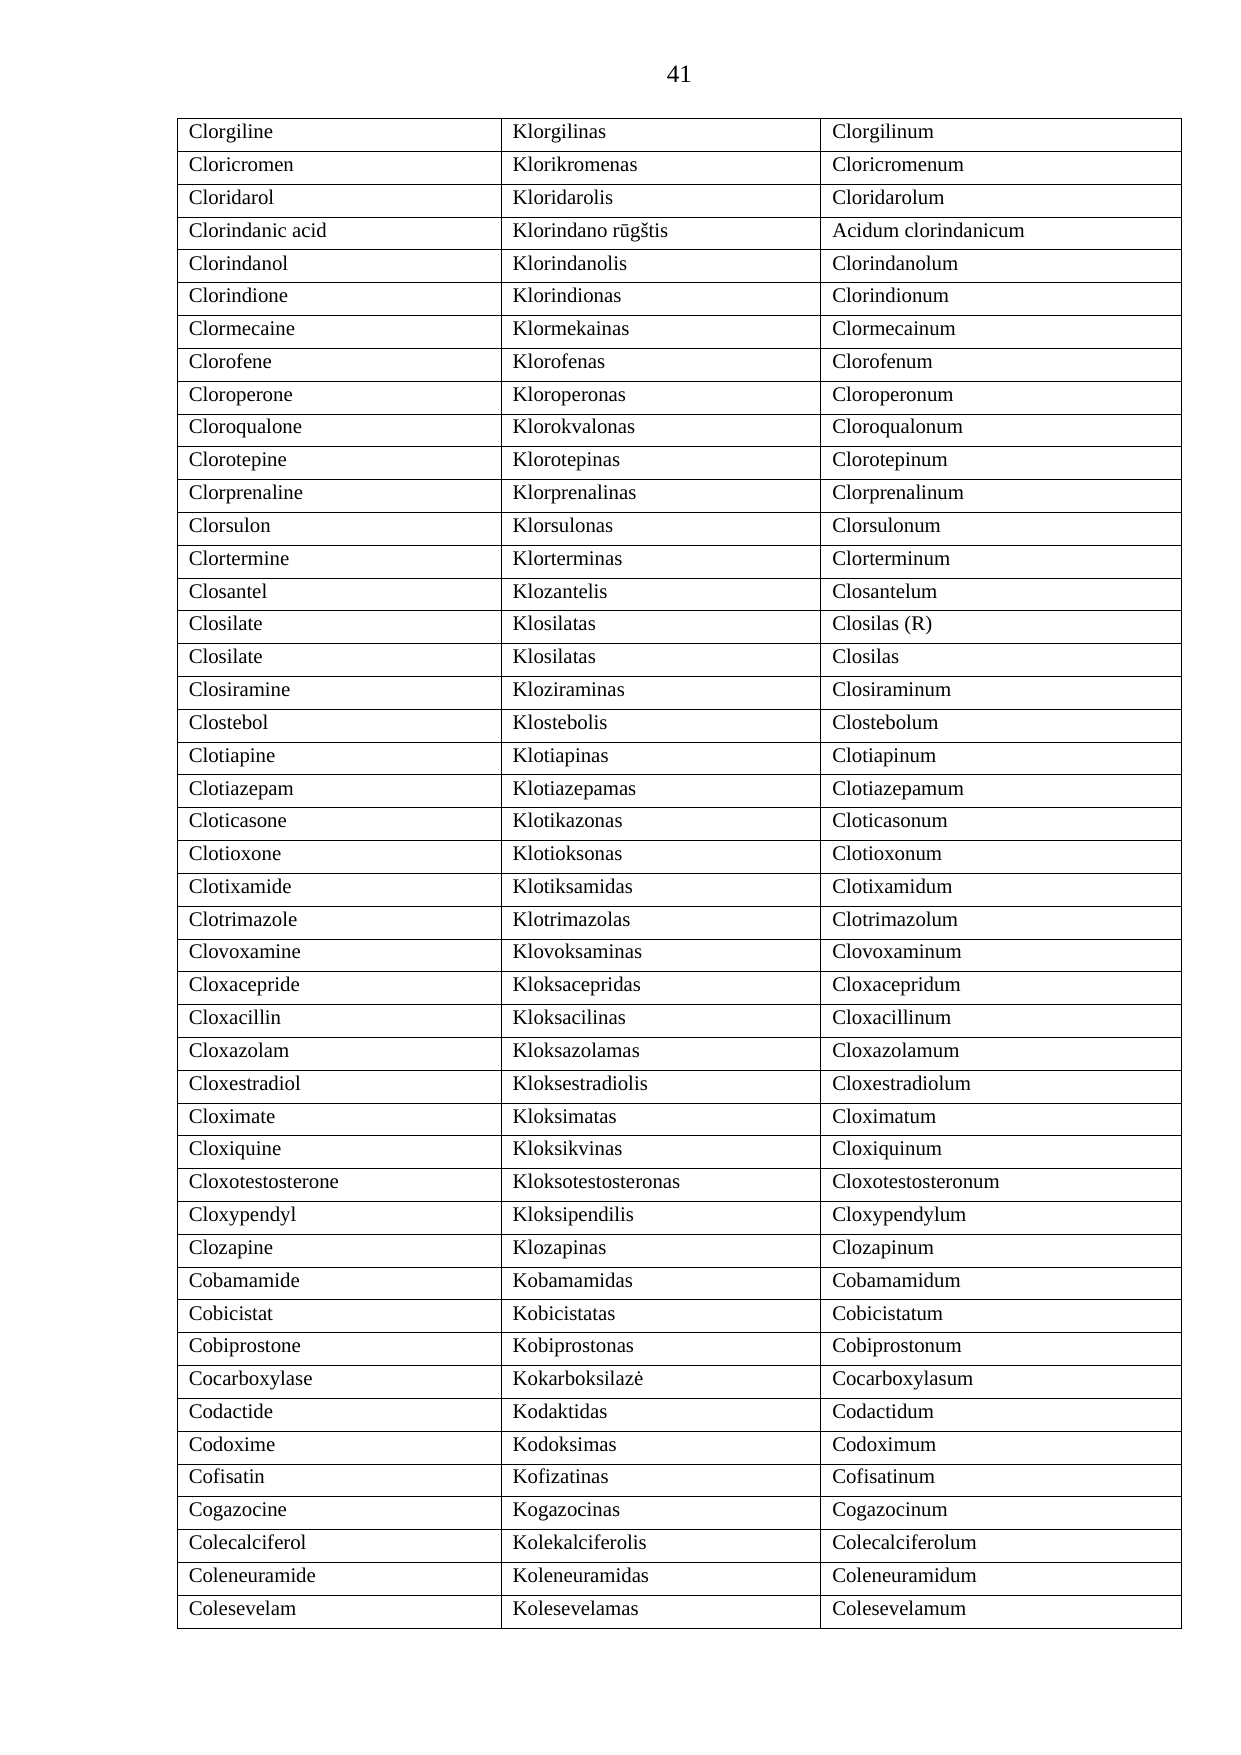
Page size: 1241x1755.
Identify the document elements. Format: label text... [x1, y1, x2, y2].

table_cell Cloxypendylum [821, 1202, 1181, 1234]
table_cell Codoximum [821, 1432, 1181, 1463]
table_cell Klorterminas [502, 546, 820, 577]
table_cell Clotixamide [178, 874, 501, 906]
table_cell Clorgiline [178, 119, 501, 151]
table_cell Cloricromenum [821, 152, 1181, 184]
table_cell Clozapinum [821, 1235, 1181, 1267]
table_cell Kogazocinas [502, 1497, 820, 1529]
table_cell Clorprenaline [178, 480, 501, 512]
table_cell Closantelum [821, 579, 1181, 610]
table_cell Clostebolum [821, 710, 1181, 742]
table_cell Cloticasonum [821, 808, 1181, 840]
table_cell Clotixamidum [821, 874, 1181, 906]
table_cell Kodaktidas [502, 1399, 820, 1431]
table_cell Codactidum [821, 1399, 1181, 1431]
table_cell Cobicistat [178, 1300, 501, 1332]
table_cell Kloksestradiolis [502, 1071, 820, 1102]
table_cell Cloricromen [178, 152, 501, 184]
table_cell Klorikromenas [502, 152, 820, 184]
table_cell Cloxestradiol [178, 1071, 501, 1102]
table_cell Clorindione [178, 283, 501, 315]
table_cell Cloxiquine [178, 1136, 501, 1168]
table_cell Cloroperone [178, 382, 501, 413]
table_cell Klotiksamidas [502, 874, 820, 906]
table_cell Clormecaine [178, 316, 501, 348]
table_cell Clotrimazolum [821, 907, 1181, 938]
table_cell Clorindanol [178, 250, 501, 282]
table_cell Klorofenas [502, 349, 820, 381]
table_cell Cobicistatum [821, 1300, 1181, 1332]
table_cell Cloxestradiolum [821, 1071, 1181, 1102]
table_cell Clorterminum [821, 546, 1181, 577]
table_cell Cloximatum [821, 1104, 1181, 1135]
table_cell Closantel [178, 579, 501, 610]
table_cell Cocarboxylasum [821, 1366, 1181, 1398]
table_cell Cloxotestosteronum [821, 1169, 1181, 1201]
table_cell Kloziraminas [502, 677, 820, 709]
table_cell Cobiprostonum [821, 1333, 1181, 1365]
table_cell Kobicistatas [502, 1300, 820, 1332]
table_cell Clorprenalinum [821, 480, 1181, 512]
table_cell Clotiapinum [821, 743, 1181, 774]
table_cell Klovoksaminas [502, 940, 820, 971]
table_cell Klotikazonas [502, 808, 820, 840]
table_cell Cloroperonum [821, 382, 1181, 413]
table_cell Cloroqualonum [821, 415, 1181, 446]
table_cell Clorotepine [178, 447, 501, 479]
table_cell Kobiprostonas [502, 1333, 820, 1365]
table_cell Cloxacepride [178, 972, 501, 1004]
table_cell Colecalciferolum [821, 1530, 1181, 1562]
table_cell Koleneuramidas [502, 1563, 820, 1595]
table_cell Cloxacillinum [821, 1005, 1181, 1037]
table_cell Cloxiquinum [821, 1136, 1181, 1168]
table_cell Clorofenum [821, 349, 1181, 381]
table_cell Clorindanolum [821, 250, 1181, 282]
table_cell Clovoxamine [178, 940, 501, 971]
table_cell Kloksipendilis [502, 1202, 820, 1234]
table_cell Clotiazepamum [821, 775, 1181, 807]
table_cell Cloxotestosterone [178, 1169, 501, 1201]
table_cell Cocarboxylase [178, 1366, 501, 1398]
table_cell Acidum clorindanicum [821, 218, 1181, 249]
table_cell Klormekainas [502, 316, 820, 348]
table_cell Klotrimazolas [502, 907, 820, 938]
table_cell Coleneuramidum [821, 1563, 1181, 1595]
table_cell Closilate [178, 644, 501, 676]
table_cell Kodoksimas [502, 1432, 820, 1463]
table_cell Codoxime [178, 1432, 501, 1463]
table_cell Kolekalciferolis [502, 1530, 820, 1562]
table_cell Clostebol [178, 710, 501, 742]
table_cell Kokarboksilazė [502, 1366, 820, 1398]
table_cell Cloxacillin [178, 1005, 501, 1037]
table_cell Clovoxaminum [821, 940, 1181, 971]
table_cell Kolesevelamas [502, 1596, 820, 1627]
table_cell Colesevelamum [821, 1596, 1181, 1627]
table_cell Colecalciferol [178, 1530, 501, 1562]
table_cell Klosilatas [502, 644, 820, 676]
table_cell Cloridarol [178, 185, 501, 217]
table_cell Klozantelis [502, 579, 820, 610]
table_cell Clotioxonum [821, 841, 1181, 873]
table_cell Klostebolis [502, 710, 820, 742]
table_cell Cobamamidum [821, 1268, 1181, 1299]
table_cell Clorofene [178, 349, 501, 381]
table_cell Closiraminum [821, 677, 1181, 709]
table_cell Clorotepinum [821, 447, 1181, 479]
table_cell Kloksikvinas [502, 1136, 820, 1168]
table_cell Clotioxone [178, 841, 501, 873]
table_cell Clorindanic acid [178, 218, 501, 249]
table_cell Cloxypendyl [178, 1202, 501, 1234]
table_cell Cloticasone [178, 808, 501, 840]
table_cell Cofisatin [178, 1465, 501, 1496]
table_cell Klotiapinas [502, 743, 820, 774]
table_cell Klorindano rūgštis [502, 218, 820, 249]
table_cell Klorindanolis [502, 250, 820, 282]
table_cell Klozapinas [502, 1235, 820, 1267]
table_cell Cloroqualone [178, 415, 501, 446]
table_cell Colesevelam [178, 1596, 501, 1627]
table_cell Clormecainum [821, 316, 1181, 348]
table_cell Cobamamide [178, 1268, 501, 1299]
table_cell Kloksacepridas [502, 972, 820, 1004]
table_cell Clortermine [178, 546, 501, 577]
table_cell Closiramine [178, 677, 501, 709]
table_cell Clotrimazole [178, 907, 501, 938]
table_cell Kloksimatas [502, 1104, 820, 1135]
table_cell Cogazocinum [821, 1497, 1181, 1529]
table_cell Kofizatinas [502, 1465, 820, 1496]
table_cell Cofisatinum [821, 1465, 1181, 1496]
table_cell Closilate [178, 611, 501, 643]
table_cell Kloksazolamas [502, 1038, 820, 1070]
table_cell Kobamamidas [502, 1268, 820, 1299]
table_cell Cobiprostone [178, 1333, 501, 1365]
table_cell Kloroperonas [502, 382, 820, 413]
table_cell Cloxazolamum [821, 1038, 1181, 1070]
table_cell Closilas [821, 644, 1181, 676]
table_cell Klorindionas [502, 283, 820, 315]
table_cell Klotioksonas [502, 841, 820, 873]
table_cell Kloridarolis [502, 185, 820, 217]
table_cell Clorsulonum [821, 513, 1181, 545]
table_cell Kloksacilinas [502, 1005, 820, 1037]
table_cell Klorsulonas [502, 513, 820, 545]
table_cell Clotiazepam [178, 775, 501, 807]
table_cell Klotiazepamas [502, 775, 820, 807]
table_cell Cloximate [178, 1104, 501, 1135]
table_cell Klosilatas [502, 611, 820, 643]
table_cell Codactide [178, 1399, 501, 1431]
table_cell Clozapine [178, 1235, 501, 1267]
table_cell Clotiapine [178, 743, 501, 774]
table_cell Cogazocine [178, 1497, 501, 1529]
table_cell Cloxazolam [178, 1038, 501, 1070]
table_cell Kloksotestosteronas [502, 1169, 820, 1201]
table_cell Klorgilinas [502, 119, 820, 151]
table_cell Klorotepinas [502, 447, 820, 479]
table_cell Klorprenalinas [502, 480, 820, 512]
table_cell Clorindionum [821, 283, 1181, 315]
table_cell Coleneuramide [178, 1563, 501, 1595]
table_cell Clorgilinum [821, 119, 1181, 151]
table_cell Clorsulon [178, 513, 501, 545]
table_cell Cloxacepridum [821, 972, 1181, 1004]
table_cell Klorokvalonas [502, 415, 820, 446]
table_cell Closilas (R) [821, 611, 1181, 643]
table_cell Cloridarolum [821, 185, 1181, 217]
